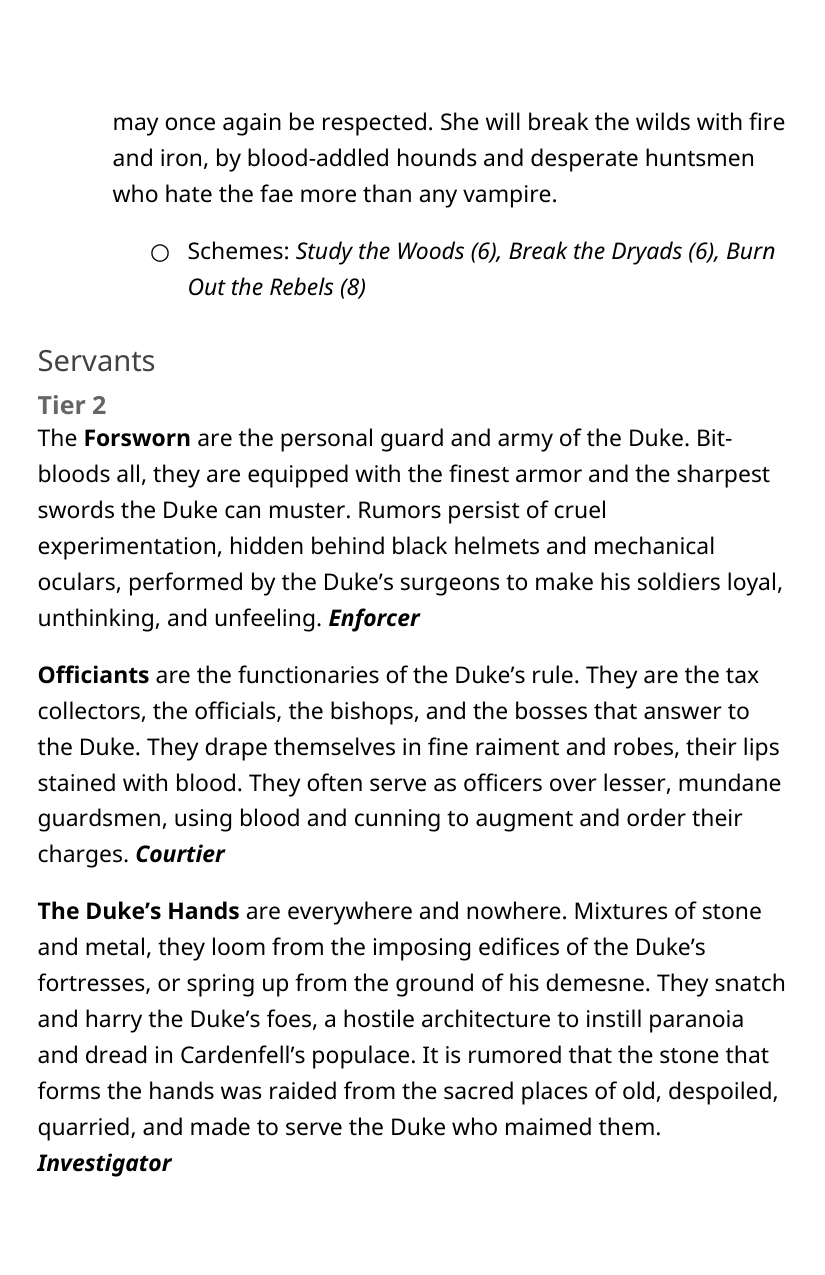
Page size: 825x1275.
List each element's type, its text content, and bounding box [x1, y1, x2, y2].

list may once again be respected. She will break the wilds with fire and iron, by blood-addled hounds and desperate huntsmen who hate the fae more than any vampire. [75, 106, 787, 209]
text The Forsworn are the personal guard and army of the Duke. Bit-bloods all, they are equipped with the finest armor and the sharpest swords the Duke can muster. Rumors persist of cruel experimentation, hidden behind black helmets and mechanical oculars, performed by the Duke’s surgeons to make his soldiers loyal, unthinking, and unfeeling. Enforcer [37, 422, 787, 633]
list Schemes: Study the Woods (6), Break the Dryads (6), Burn Out the Rebels (8) [150, 235, 787, 302]
subtitle Servants [37, 340, 787, 380]
subtitle Tier 2 [37, 388, 787, 422]
text The Duke’s Hands are everywhere and nowhere. Mixtures of stone and metal, they loom from the imposing edifices of the Duke’s fortresses, or spring up from the ground of his demesne. They snatch and harry the Duke’s foes, a hostile architecture to instill paranoia and dread in Cardenfell’s populace. It is rumored that the stone that forms the hands was raided from the sacred places of old, despoiled, quarried, and made to serve the Duke who maimed them. Investigator [37, 895, 787, 1178]
text Officiants are the functionaries of the Duke’s rule. They are the tax collectors, the officials, the bishops, and the bosses that answer to the Duke. They drape themselves in fine raiment and robes, their lips stained with blood. They often serve as officers over lesser, mundane guardsmen, using blood and cunning to augment and order their charges. Courtier [37, 659, 787, 869]
